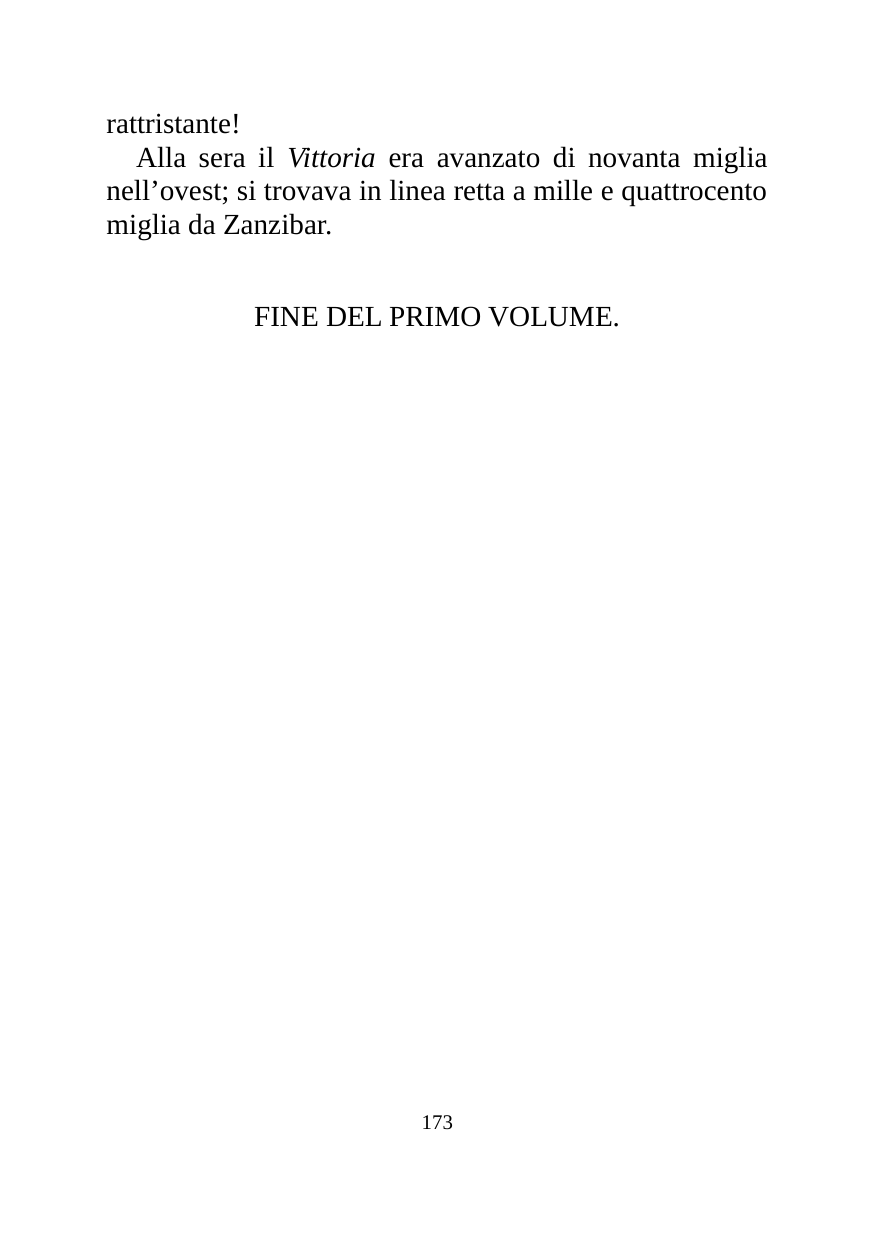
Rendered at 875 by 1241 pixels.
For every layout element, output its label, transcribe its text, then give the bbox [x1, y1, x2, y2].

text Alla sera il Vittoria era avanzato di novanta miglia nell’ovest; si trovava in linea retta a mille e quattrocento miglia da Zanzibar. [106, 140, 768, 240]
text rattristante! [106, 106, 768, 140]
text FINE DEL PRIMO VOLUME. [106, 299, 768, 333]
